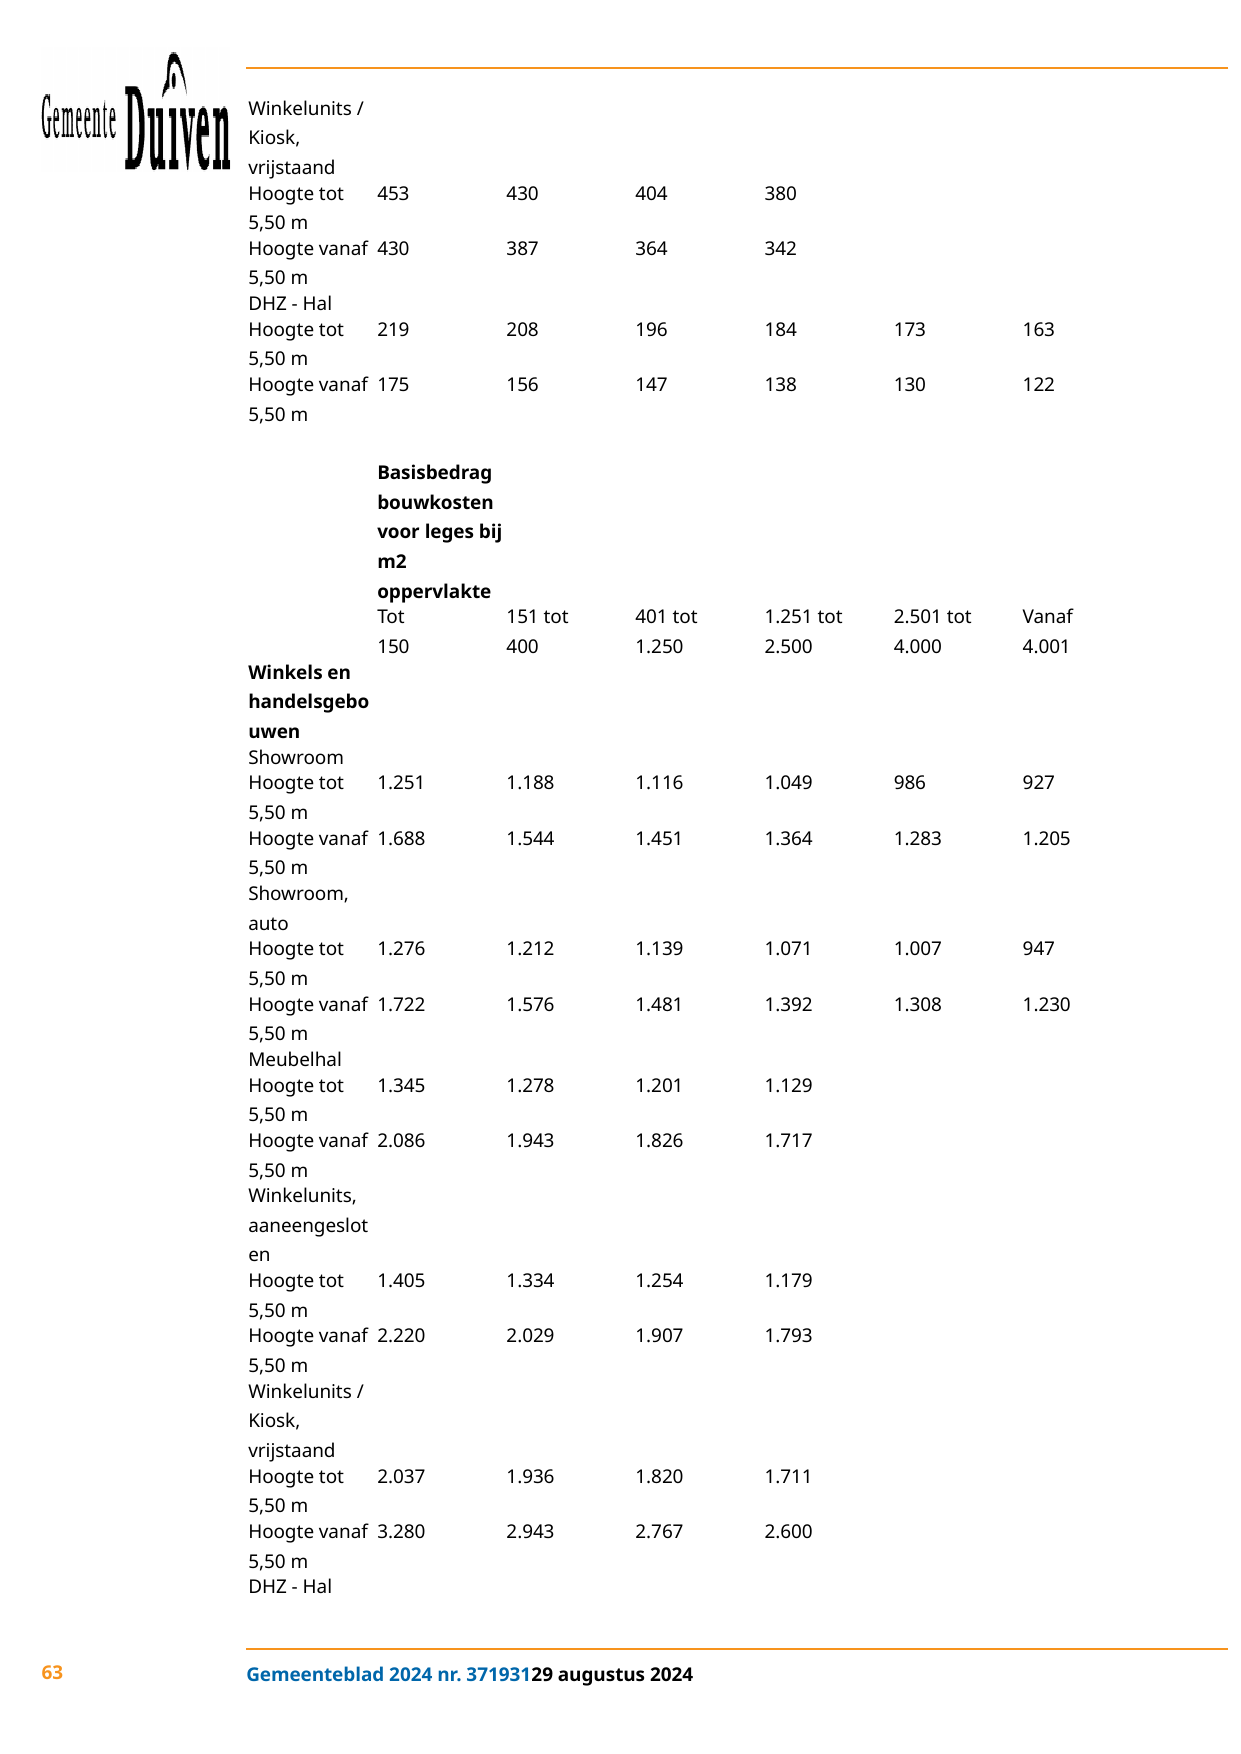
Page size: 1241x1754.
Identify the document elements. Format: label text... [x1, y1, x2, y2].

table_cell [506, 744, 635, 769]
table_cell Hoogte tot 5,50 m [248, 316, 377, 371]
table_cell 1.544 [506, 825, 635, 880]
table_cell 1.717 [764, 1127, 893, 1182]
table_cell 2.943 [506, 1518, 635, 1573]
table_cell Hoogte vanaf 5,50 m [248, 991, 377, 1046]
table_header [248, 460, 377, 604]
table_cell [1023, 744, 1152, 769]
table_cell 1.826 [635, 1127, 764, 1182]
table_cell Hoogte vanaf 5,50 m [248, 371, 377, 427]
table_cell [894, 1518, 1022, 1573]
table_cell 1.276 [377, 936, 506, 991]
table_cell 138 [764, 371, 893, 427]
table_cell [764, 880, 893, 936]
table_cell [635, 1046, 764, 1072]
table_cell [894, 1323, 1022, 1378]
table_cell 196 [635, 316, 764, 371]
table_cell [1023, 180, 1152, 235]
table_cell 175 [377, 371, 506, 427]
table_cell [377, 744, 506, 769]
table_cell Hoogte vanaf 5,50 m [248, 235, 377, 290]
table_cell 1.049 [764, 770, 893, 825]
table_cell [377, 95, 506, 180]
table_cell 1.139 [635, 936, 764, 991]
table_cell 364 [635, 235, 764, 290]
table_cell 1.820 [635, 1463, 764, 1518]
table_cell Hoogte tot 5,50 m [248, 770, 377, 825]
table_cell 130 [894, 371, 1022, 427]
table_cell [1023, 880, 1152, 936]
table_cell [764, 1046, 893, 1072]
table_cell Hoogte vanaf 5,50 m [248, 1127, 377, 1182]
table_cell 1.230 [1023, 991, 1152, 1046]
table_cell 173 [894, 316, 1022, 371]
table_cell [635, 1574, 764, 1599]
table_cell [635, 1378, 764, 1463]
table_cell 1.392 [764, 991, 893, 1046]
table_cell [377, 1183, 506, 1267]
table_cell [894, 1574, 1022, 1599]
table_cell [1023, 1072, 1152, 1127]
table_cell [894, 180, 1022, 235]
table_cell 2.501 tot 4.000 [894, 604, 1022, 659]
table_cell 1.254 [635, 1268, 764, 1323]
table_cell Hoogte tot 5,50 m [248, 1463, 377, 1518]
table_cell 2.037 [377, 1463, 506, 1518]
picture [41, 47, 231, 172]
table_cell [1023, 659, 1152, 744]
table_cell 947 [1023, 936, 1152, 991]
table_cell 1.936 [506, 1463, 635, 1518]
table_cell 1.201 [635, 1072, 764, 1127]
table_cell 1.451 [635, 825, 764, 880]
table_cell 1.071 [764, 936, 893, 991]
table_cell [1023, 1323, 1152, 1378]
table_cell 184 [764, 316, 893, 371]
table_cell 1.364 [764, 825, 893, 880]
table_cell [1023, 1127, 1152, 1182]
table_cell [894, 1378, 1022, 1463]
table_cell [377, 1574, 506, 1599]
table_cell 1.943 [506, 1127, 635, 1182]
table_cell 342 [764, 235, 893, 290]
table_cell 1.251 tot 2.500 [764, 604, 893, 659]
table_cell 1.205 [1023, 825, 1152, 880]
table_cell 1.251 [377, 770, 506, 825]
table_cell 2.767 [635, 1518, 764, 1573]
table_cell 380 [764, 180, 893, 235]
table_cell 156 [506, 371, 635, 427]
table_cell [894, 1183, 1022, 1267]
table_cell Showroom, auto [248, 880, 377, 936]
table_cell [506, 880, 635, 936]
table_cell Hoogte tot 5,50 m [248, 936, 377, 991]
table_cell [1023, 95, 1152, 180]
table_cell [377, 1378, 506, 1463]
table_cell 1.283 [894, 825, 1022, 880]
table_cell 2.029 [506, 1323, 635, 1378]
table_cell [1023, 1463, 1152, 1518]
table_cell 1.007 [894, 936, 1022, 991]
table_cell [1023, 1518, 1152, 1573]
table_cell 1.576 [506, 991, 635, 1046]
table_cell 163 [1023, 316, 1152, 371]
table_cell [248, 604, 377, 659]
table_cell [764, 744, 893, 769]
table_cell [894, 659, 1022, 744]
table_cell [764, 1574, 893, 1599]
table_cell [506, 659, 635, 744]
table_cell [1023, 1268, 1152, 1323]
table_cell 430 [506, 180, 635, 235]
table_cell 2.086 [377, 1127, 506, 1182]
table_cell [506, 1574, 635, 1599]
table_cell [764, 95, 893, 180]
table_cell 2.220 [377, 1323, 506, 1378]
table_cell [894, 290, 1022, 316]
table_cell [635, 1183, 764, 1267]
table_cell DHZ - Hal [248, 290, 377, 316]
table_cell 404 [635, 180, 764, 235]
table_cell [377, 880, 506, 936]
table_cell [1023, 1183, 1152, 1267]
table_cell [1023, 235, 1152, 290]
table_cell [506, 1378, 635, 1463]
table_cell [635, 290, 764, 316]
table_cell [764, 1183, 893, 1267]
table_cell Meubelhal [248, 1046, 377, 1072]
table_cell 1.711 [764, 1463, 893, 1518]
table_cell [506, 290, 635, 316]
table_cell 430 [377, 235, 506, 290]
table_header Basisbedrag bouwkosten voor leges bij m2 oppervlakte [377, 460, 506, 604]
table_cell 3.280 [377, 1518, 506, 1573]
table_cell 1.212 [506, 936, 635, 991]
table_cell 927 [1023, 770, 1152, 825]
table_cell [1023, 1574, 1152, 1599]
table_cell [1023, 290, 1152, 316]
table_cell [635, 880, 764, 936]
table_cell 1.188 [506, 770, 635, 825]
table_cell [764, 659, 893, 744]
table_cell [894, 1268, 1022, 1323]
table_cell [506, 95, 635, 180]
table_cell [377, 1046, 506, 1072]
table_cell Hoogte tot 5,50 m [248, 1072, 377, 1127]
table_cell 2.600 [764, 1518, 893, 1573]
table_cell 986 [894, 770, 1022, 825]
table_cell Hoogte vanaf 5,50 m [248, 825, 377, 880]
table_cell 1.722 [377, 991, 506, 1046]
table_cell [506, 1183, 635, 1267]
table_cell Tot 150 [377, 604, 506, 659]
table_cell 1.481 [635, 991, 764, 1046]
table_cell 1.334 [506, 1268, 635, 1323]
table_cell Winkelunits, aaneengesloten [248, 1183, 377, 1267]
table_cell 1.129 [764, 1072, 893, 1127]
table_cell Winkels en handelsgebouwen [248, 659, 377, 744]
table_cell [894, 1072, 1022, 1127]
table_cell [894, 880, 1022, 936]
table_cell 1.116 [635, 770, 764, 825]
table_cell Hoogte tot 5,50 m [248, 180, 377, 235]
table_cell [894, 744, 1022, 769]
table_cell [377, 659, 506, 744]
table_cell 1.179 [764, 1268, 893, 1323]
table_cell 122 [1023, 371, 1152, 427]
table_cell [635, 95, 764, 180]
table_cell 1.405 [377, 1268, 506, 1323]
table_cell 1.308 [894, 991, 1022, 1046]
table_cell Vanaf 4.001 [1023, 604, 1152, 659]
table_cell 1.793 [764, 1323, 893, 1378]
table_cell 401 tot 1.250 [635, 604, 764, 659]
table_cell Winkelunits / Kiosk, vrijstaand [248, 95, 377, 180]
table_cell 208 [506, 316, 635, 371]
table_cell 1.278 [506, 1072, 635, 1127]
table_cell 1.907 [635, 1323, 764, 1378]
table_cell [894, 1463, 1022, 1518]
table_cell [894, 1127, 1022, 1182]
table_cell [894, 235, 1022, 290]
table_cell [764, 290, 893, 316]
table_cell Hoogte vanaf 5,50 m [248, 1518, 377, 1573]
table_cell [764, 1378, 893, 1463]
table_cell [506, 1046, 635, 1072]
table_cell DHZ - Hal [248, 1574, 377, 1599]
table_cell 219 [377, 316, 506, 371]
table_cell 1.688 [377, 825, 506, 880]
table_cell 147 [635, 371, 764, 427]
table_cell 453 [377, 180, 506, 235]
table_cell 1.345 [377, 1072, 506, 1127]
table_cell [1023, 1378, 1152, 1463]
table_cell [635, 744, 764, 769]
table_cell [894, 1046, 1022, 1072]
table_cell [377, 290, 506, 316]
table_cell 151 tot 400 [506, 604, 635, 659]
table_cell Showroom [248, 744, 377, 769]
table_cell Hoogte tot 5,50 m [248, 1268, 377, 1323]
table_cell [1023, 1046, 1152, 1072]
table_cell Winkelunits / Kiosk, vrijstaand [248, 1378, 377, 1463]
table_cell [894, 95, 1022, 180]
table_cell 387 [506, 235, 635, 290]
table_cell Hoogte vanaf 5,50 m [248, 1323, 377, 1378]
table_cell [635, 659, 764, 744]
